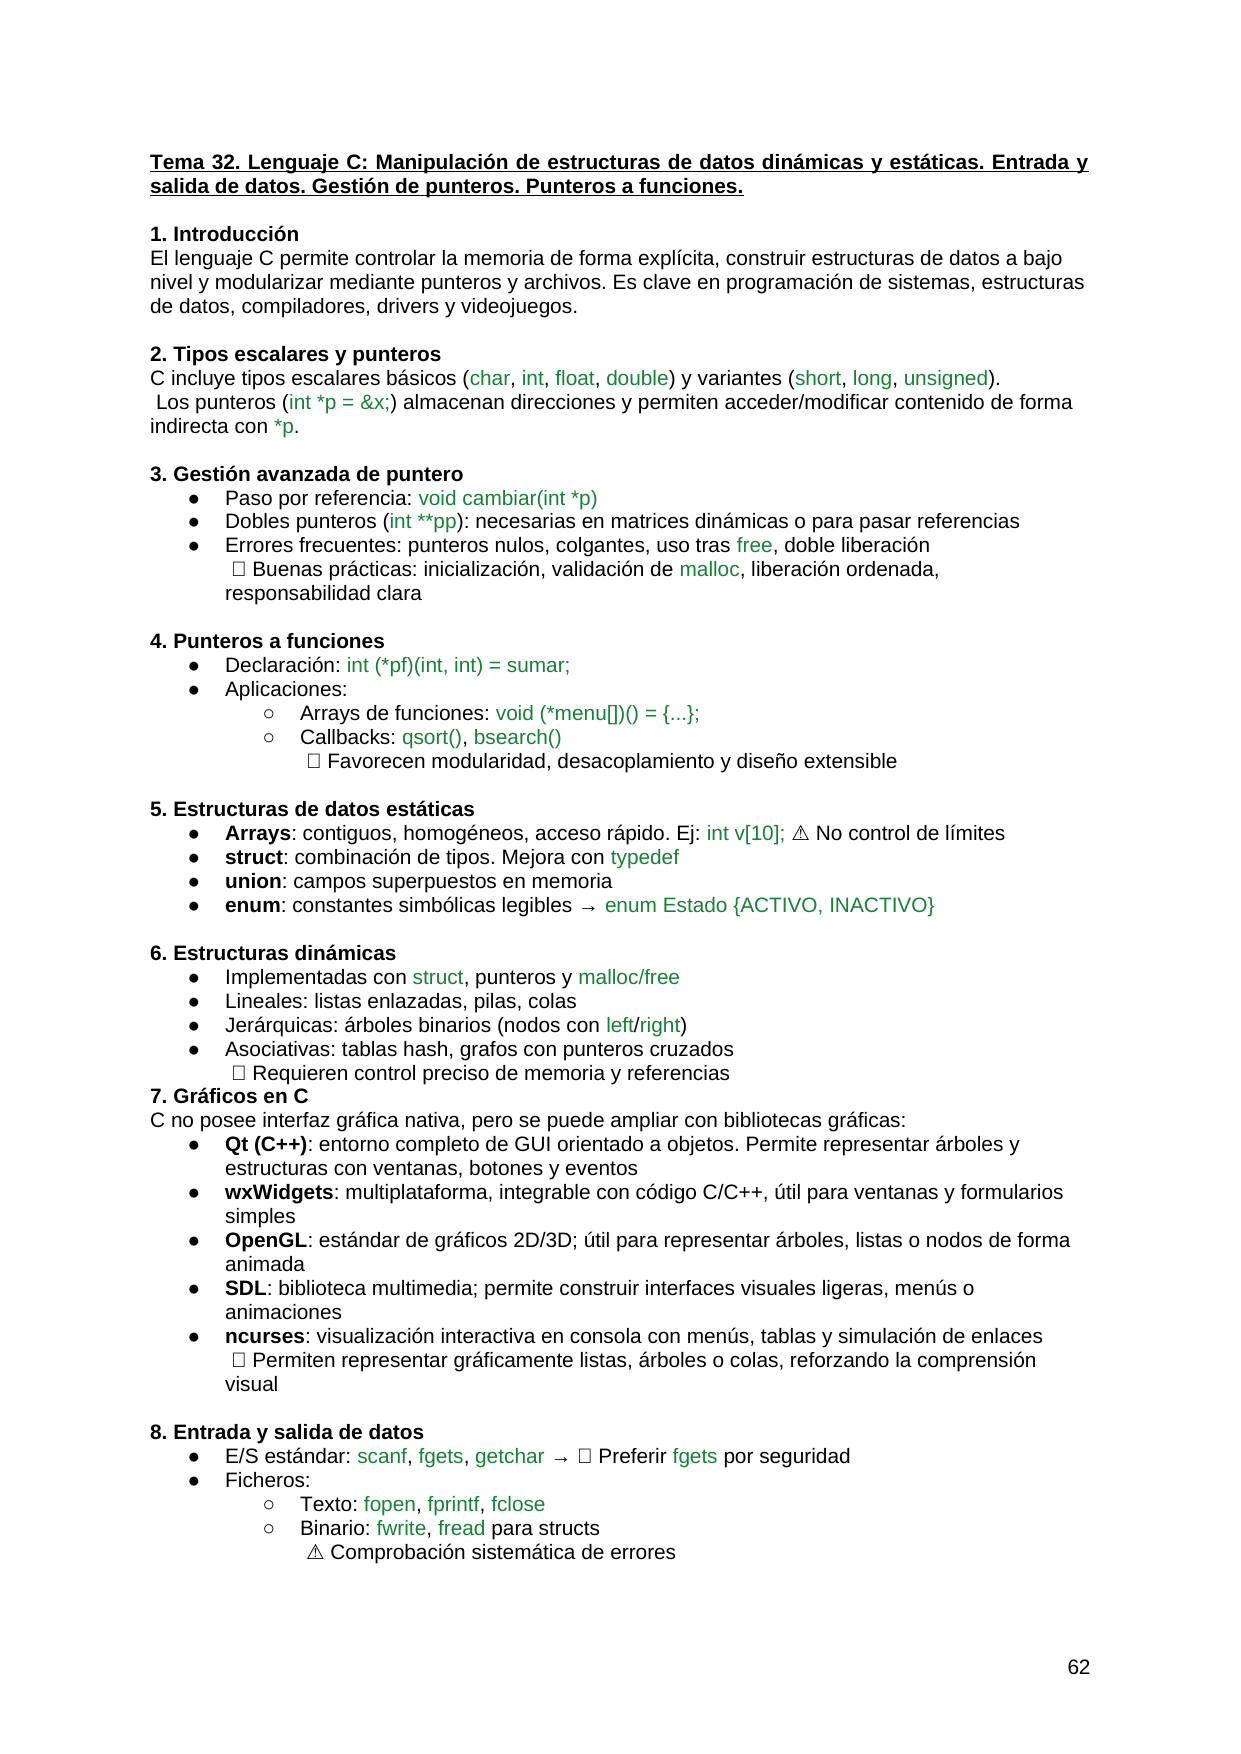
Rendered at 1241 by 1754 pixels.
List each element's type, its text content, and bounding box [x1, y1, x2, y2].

list Errores frecuentes: punteros nulos, colgantes, uso tras free, doble liberación ✅ Buenas prácticas: inicialización, validación de malloc, liberación ordenada, responsabilidad clara [187, 533, 1090, 629]
list Implementadas con struct, punteros y malloc/free [187, 964, 1090, 988]
text C incluye tipos escalares básicos (char, int, float, double) y variantes (short, long, unsigned). Los punteros (int *p = &x;) almacenan direcciones y permiten acceder/modificar contenido de forma indirecta con *p. [150, 366, 1090, 437]
list Asociativas: tablas hash, grafos con punteros cruzados ✅ Requieren control preciso de memoria y referencias [187, 1036, 1090, 1084]
list struct: combinación de tipos. Mejora con typedef [187, 845, 1090, 869]
list Declaración: int (*pf)(int, int) = sumar; [187, 653, 1090, 677]
list Texto: fopen, fprintf, fclose [262, 1492, 1090, 1516]
subtitle 6. Estructuras dinámicas [150, 941, 1090, 964]
list Binario: fwrite, fread para structs ⚠️ Comprobación sistemática de errores [262, 1516, 1090, 1587]
list OpenGL: estándar de gráficos 2D/3D; útil para representar árboles, listas o nodos de forma animada [187, 1228, 1090, 1276]
list union: campos superpuestos en memoria [187, 869, 1090, 893]
subtitle 8. Entrada y salida de datos [150, 1420, 1090, 1444]
list SDL: biblioteca multimedia; permite construir interfaces visuales ligeras, menús o animaciones [187, 1276, 1090, 1324]
text El lenguaje C permite controlar la memoria de forma explícita, construir estructuras de datos a bajo nivel y modularizar mediante punteros y archivos. Es clave en programación de sistemas, estructuras de datos, compiladores, drivers y videojuegos. [150, 246, 1090, 318]
subtitle 4. Punteros a funciones [150, 629, 1090, 653]
subtitle Tema 32. Lenguaje C: Manipulación de estructuras de datos dinámicas y estáticas. Entrada y salida de datos. Gestión de punteros. Punteros a funciones. [150, 150, 1090, 198]
subtitle 5. Estructuras de datos estáticas [150, 797, 1090, 821]
list Arrays de funciones: void (*menu[])() = {...}; [262, 701, 1090, 725]
subtitle 3. Gestión avanzada de puntero [150, 461, 1090, 485]
list Lineales: listas enlazadas, pilas, colas [187, 988, 1090, 1012]
list Aplicaciones: [187, 677, 1090, 701]
list Dobles punteros (int **pp): necesarias en matrices dinámicas o para pasar referencias [187, 509, 1090, 533]
subtitle 1. Introducción [150, 222, 1090, 246]
list Arrays: contiguos, homogéneos, acceso rápido. Ej: int v[10]; ⚠️ No control de límites [187, 821, 1090, 845]
list Callbacks: qsort(), bsearch() ✅ Favorecen modularidad, desacoplamiento y diseño extensible [262, 725, 1090, 797]
text C no posee interfaz gráfica nativa, pero se puede ampliar con bibliotecas gráficas: [150, 1108, 1090, 1132]
list wxWidgets: multiplataforma, integrable con código C/C++, útil para ventanas y formularios simples [187, 1180, 1090, 1228]
list enum: constantes simbólicas legibles → enum Estado {ACTIVO, INACTIVO} [187, 893, 1090, 941]
list ncurses: visualización interactiva en consola con menús, tablas y simulación de enlaces ✅ Permiten representar gráficamente listas, árboles o colas, reforzando la comprensión visual [187, 1324, 1090, 1420]
list Qt (C++): entorno completo de GUI orientado a objetos. Permite representar árboles y estructuras con ventanas, botones y eventos [187, 1132, 1090, 1180]
list Paso por referencia: void cambiar(int *p) [187, 485, 1090, 509]
list E/S estándar: scanf, fgets, getchar → ✅ Preferir fgets por seguridad [187, 1444, 1090, 1468]
list Jerárquicas: árboles binarios (nodos con left/right) [187, 1012, 1090, 1036]
list Ficheros: [187, 1468, 1090, 1492]
subtitle 2. Tipos escalares y punteros [150, 342, 1090, 366]
subtitle 7. Gráficos en C [150, 1084, 1090, 1108]
